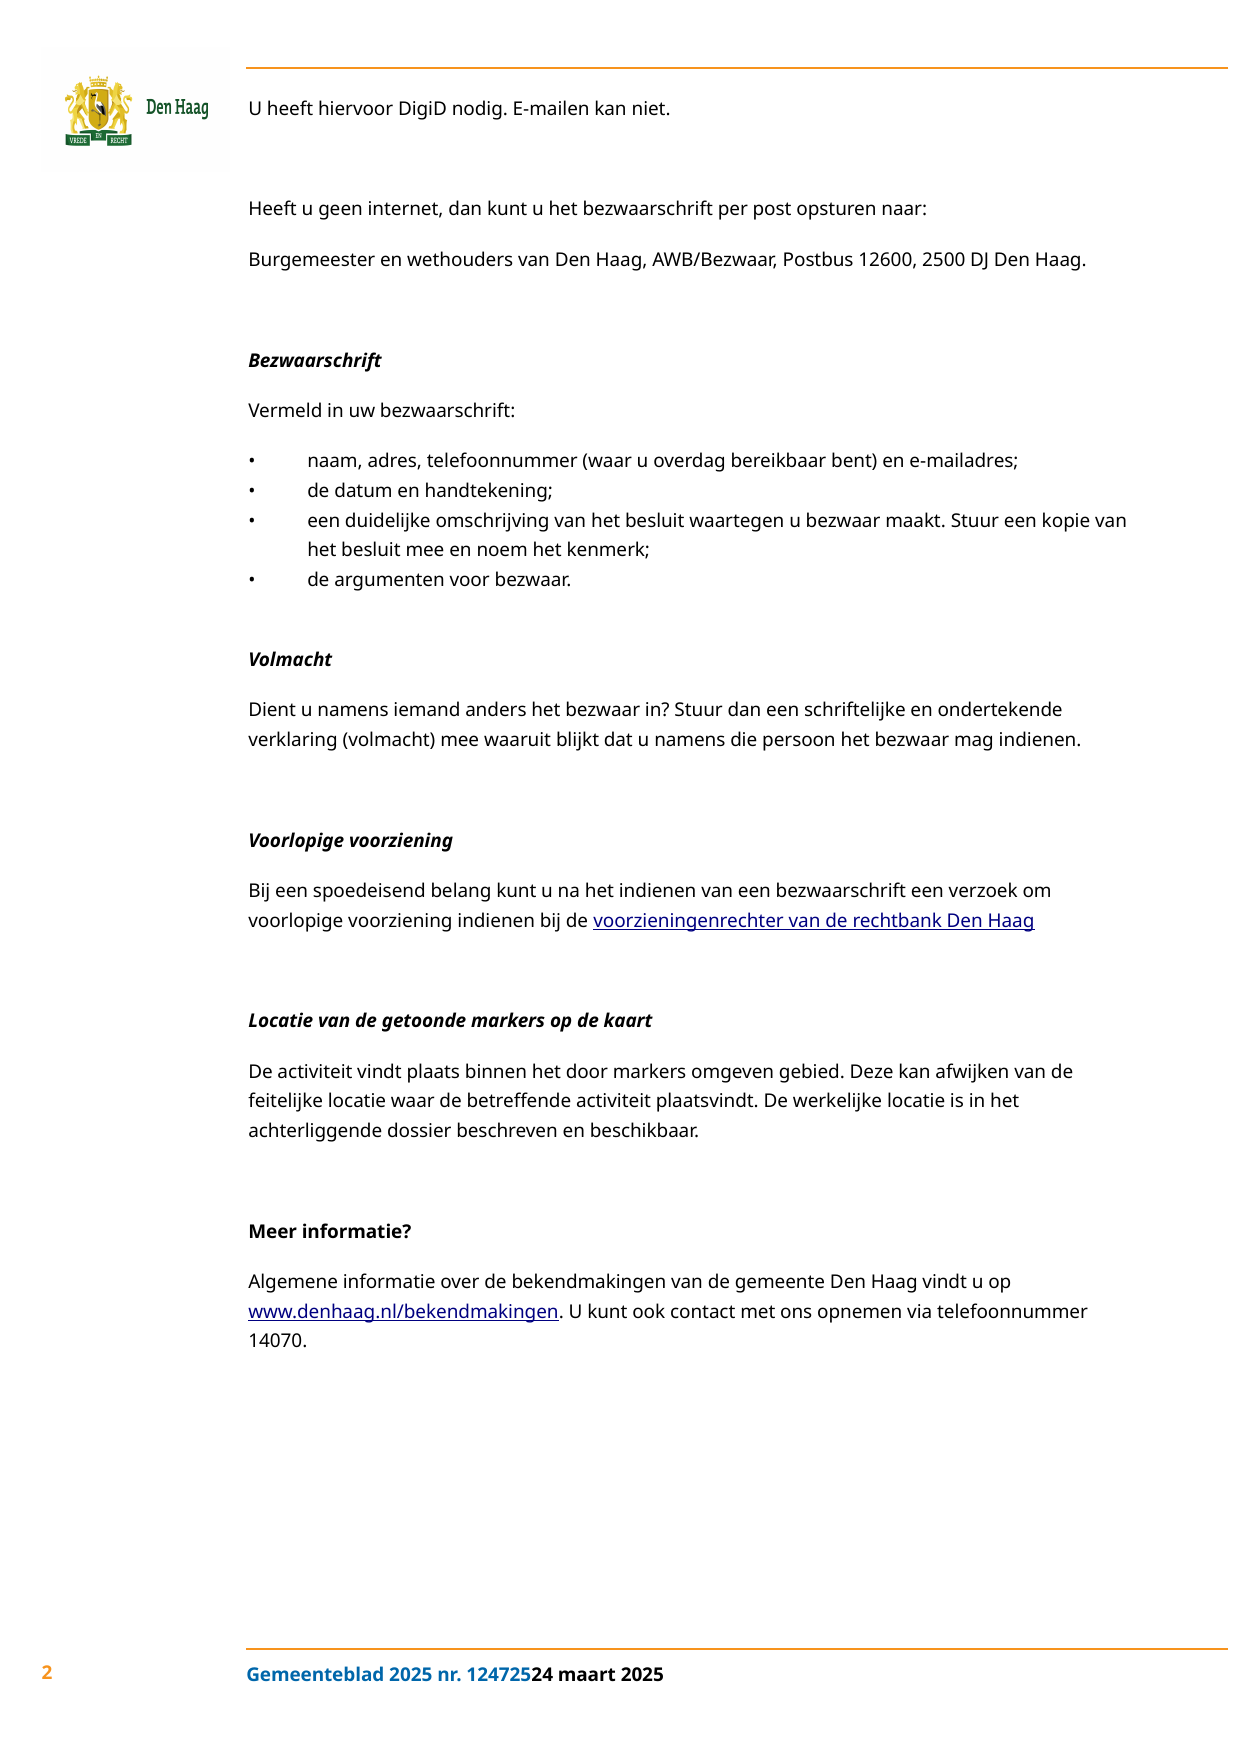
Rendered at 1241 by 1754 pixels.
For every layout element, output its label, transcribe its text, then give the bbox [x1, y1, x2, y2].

list een duidelijke omschrijving van het besluit waartegen u bezwaar maakt. Stuur een kopie van het besluit mee en noem het kenmerk; [248, 507, 1152, 562]
text Locatie van de getoonde markers op de kaart [248, 1008, 1152, 1033]
text Bezwaarschrift [248, 347, 1152, 373]
text Bij een spoedeisend belang kunt u na het indienen van een bezwaarschrift een verzoek om voorlopige voorziening indienen bij de voorzieningenrechter van de rechtbank Den Haag [248, 877, 1152, 933]
list naam, adres, telefoonnummer (waar u overdag bereikbaar bent) en e-mailadres; [248, 448, 1152, 473]
text De activiteit vindt plaats binnen het door markers omgeven gebied. Deze kan afwijken van de feitelijke locatie waar de betreffende activiteit plaatsvindt. De werkelijke locatie is in het achterliggende dossier beschreven en beschikbaar. [248, 1058, 1152, 1143]
picture [41, 47, 231, 172]
list de datum en handtekening; [248, 477, 1152, 503]
list de argumenten voor bezwaar. [248, 566, 1152, 592]
text Dient u namens iemand anders het bezwaar in? Stuur dan een schriftelijke en ondertekende verklaring (volmacht) mee waaruit blijkt dat u namens die persoon het bezwaar mag indienen. [248, 696, 1152, 752]
text Algemene informatie over de bekendmakingen van de gemeente Den Haag vindt u op www.denhaag.nl/bekendmakingen. U kunt ook contact met ons opnemen via telefoonnummer 14070. [248, 1268, 1152, 1353]
text Burgemeester en wethouders van Den Haag, AWB/Bezwaar, Postbus 12600, 2500 DJ Den Haag. [248, 246, 1152, 272]
text Meer informatie? [248, 1218, 1152, 1244]
text Vermeld in uw bezwaarschrift: [248, 397, 1152, 423]
text Heeft u geen internet, dan kunt u het bezwaarschrift per post opsturen naar: [248, 196, 1152, 221]
text Volmacht [248, 646, 1152, 672]
text Voorlopige voorziening [248, 827, 1152, 853]
text U heeft hiervoor DigiD nodig. E-mailen kan niet. [248, 95, 1152, 121]
